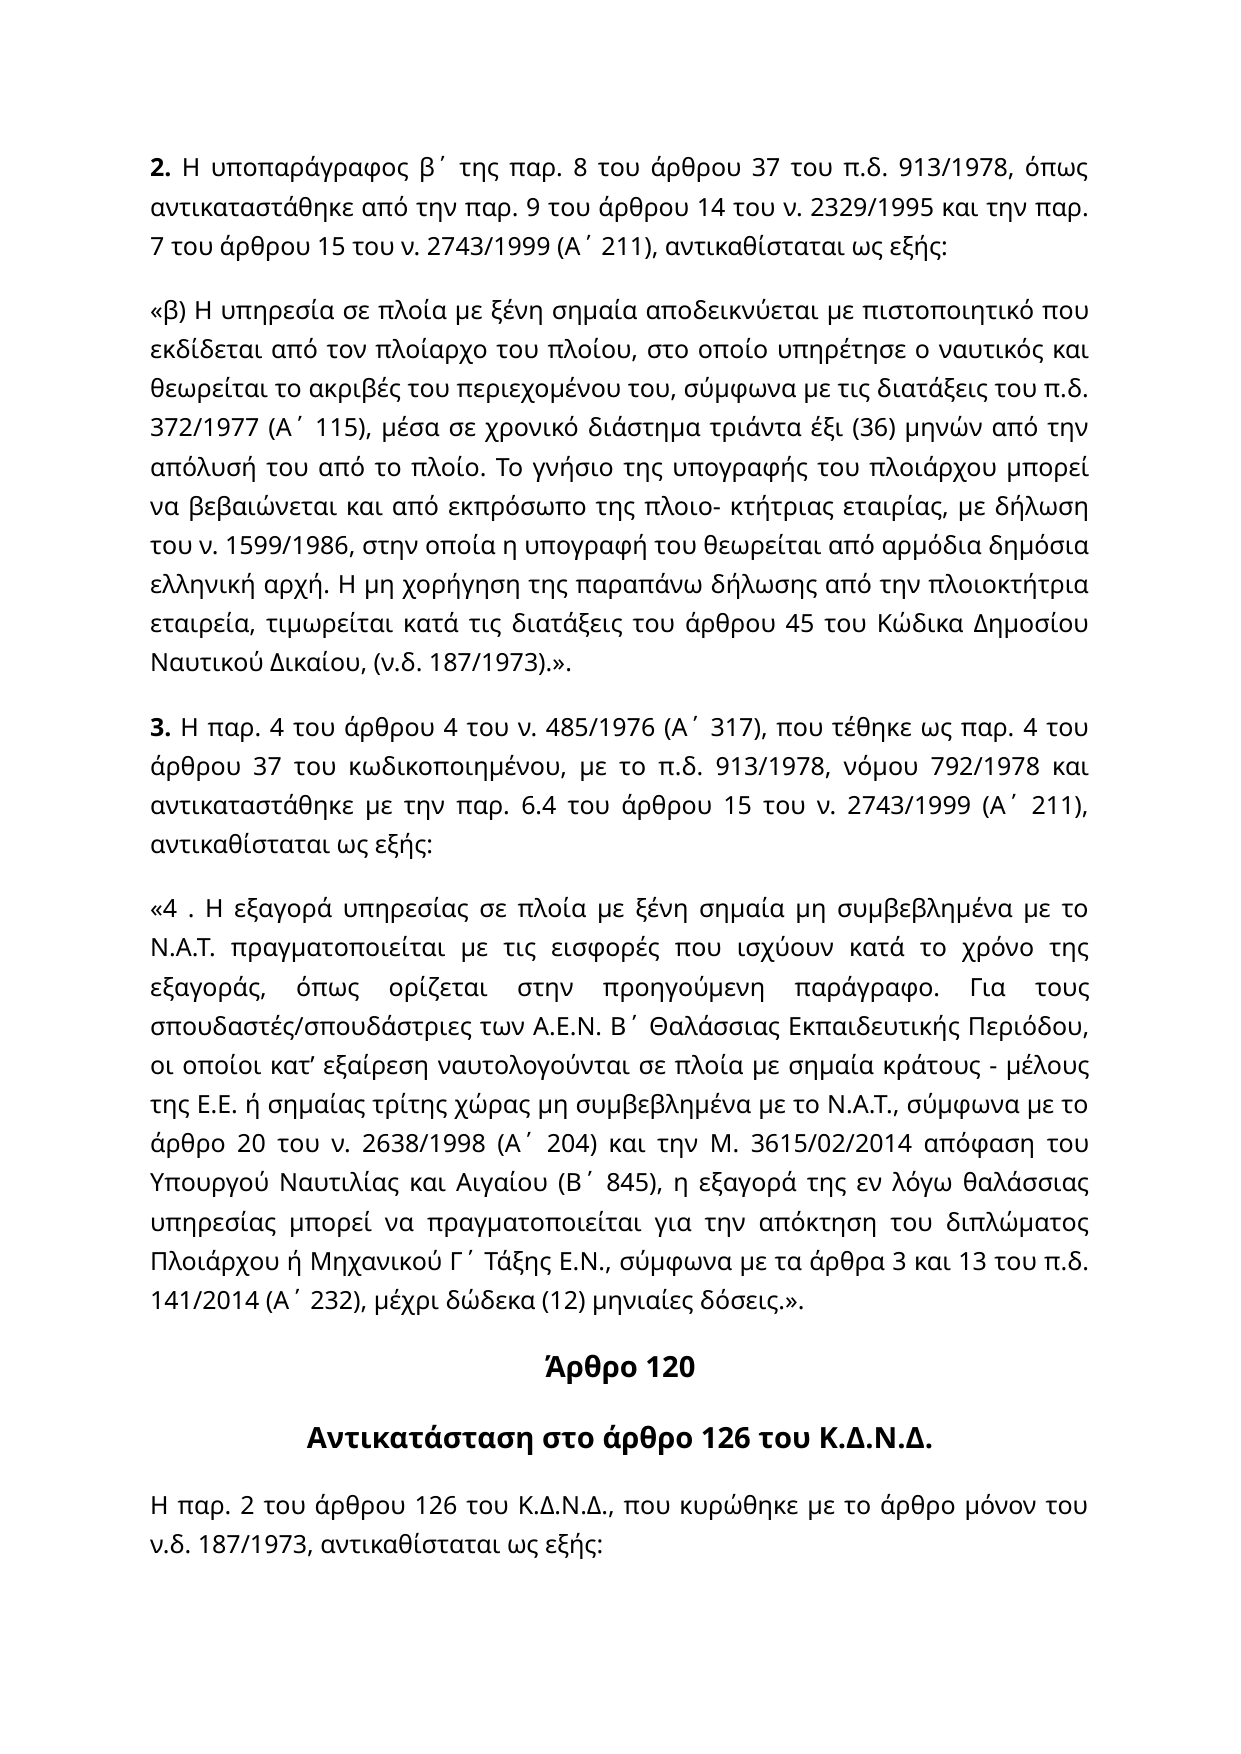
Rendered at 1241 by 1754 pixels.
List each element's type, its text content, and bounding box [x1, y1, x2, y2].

text «4 . Η εξαγορά υπηρεσίας σε πλοία με ξένη σημαία μη συμβεβλημένα με το Ν.Α.Τ. πραγματοποιείται με τις εισφορές που ισχύουν κατά το χρόνο της εξαγοράς, όπως ορίζεται στην προηγούμενη παράγραφο. Για τους σπουδαστές/σπουδάστριες των Α.Ε.Ν. Β΄ Θαλάσσιας Εκπαιδευτικής Περιόδου, οι οποίοι κατ’ εξαίρεση ναυτολογούνται σε πλοία με σημαία κράτους - μέλους της Ε.Ε. ή σημαίας τρίτης χώρας μη συμβεβλημένα με το Ν.Α.Τ., σύμφωνα με το άρθρο 20 του ν. 2638/1998 (Α΄ 204) και την Μ. 3615/02/2014 απόφαση του Υπουργού Ναυτιλίας και Αιγαίου (Β΄ 845), η εξαγορά της εν λόγω θαλάσσιας υπηρεσίας μπορεί να πραγματοποιείται για την απόκτηση του διπλώματος Πλοιάρχου ή Μηχανικού Γ΄ Τάξης Ε.Ν., σύμφωνα με τα άρθρα 3 και 13 του π.δ. 141/2014 (Α΄ 232), μέχρι δώδεκα (12) μηνιαίες δόσεις.». [150, 891, 1090, 1317]
text 3. Η παρ. 4 του άρθρου 4 του ν. 485/1976 (Α΄ 317), που τέθηκε ως παρ. 4 του άρθρου 37 του κωδικοποιημένου, με το π.δ. 913/1978, νόμου 792/1978 και αντικαταστάθηκε με την παρ. 6.4 του άρθρου 15 του ν. 2743/1999 (Α΄ 211), αντικαθίσταται ως εξής: [150, 709, 1090, 861]
text 2. Η υποπαράγραφος β΄ της παρ. 8 του άρθρου 37 του π.δ. 913/1978, όπως αντικαταστάθηκε από την παρ. 9 του άρθρου 14 του ν. 2329/1995 και την παρ. 7 του άρθρου 15 του ν. 2743/1999 (Α΄ 211), αντικαθίσταται ως εξής: [150, 150, 1090, 262]
subtitle Άρθρο 120 [150, 1347, 1090, 1386]
subtitle Αντικατάσταση στο άρθρο 126 του Κ.Δ.Ν.Δ. [150, 1417, 1090, 1457]
text Η παρ. 2 του άρθρου 126 του Κ.Δ.Ν.Δ., που κυρώθηκε με το άρθρο μόνον του ν.δ. 187/1973, αντικαθίσταται ως εξής: [150, 1488, 1090, 1561]
text «β) Η υπηρεσία σε πλοία με ξένη σημαία αποδεικνύεται με πιστοποιητικό που εκδίδεται από τον πλοίαρχο του πλοίου, στο οποίο υπηρέτησε ο ναυτικός και θεωρείται το ακριβές του περιεχομένου του, σύμφωνα με τις διατάξεις του π.δ. 372/1977 (Α΄ 115), μέσα σε χρονικό διάστημα τριάντα έξι (36) μηνών από την απόλυσή του από το πλοίο. Το γνήσιο της υπογραφής του πλοιάρχου μπορεί να βεβαιώνεται και από εκπρόσωπο της πλοιο- κτήτριας εταιρίας, με δήλωση του ν. 1599/1986, στην οποία η υπογραφή του θεωρείται από αρμόδια δημόσια ελληνική αρχή. Η μη χορήγηση της παραπάνω δήλωσης από την πλοιοκτήτρια εταιρεία, τιμωρείται κατά τις διατάξεις του άρθρου 45 του Κώδικα Δημοσίου Ναυτικού Δικαίου, (ν.δ. 187/1973).». [150, 292, 1090, 679]
